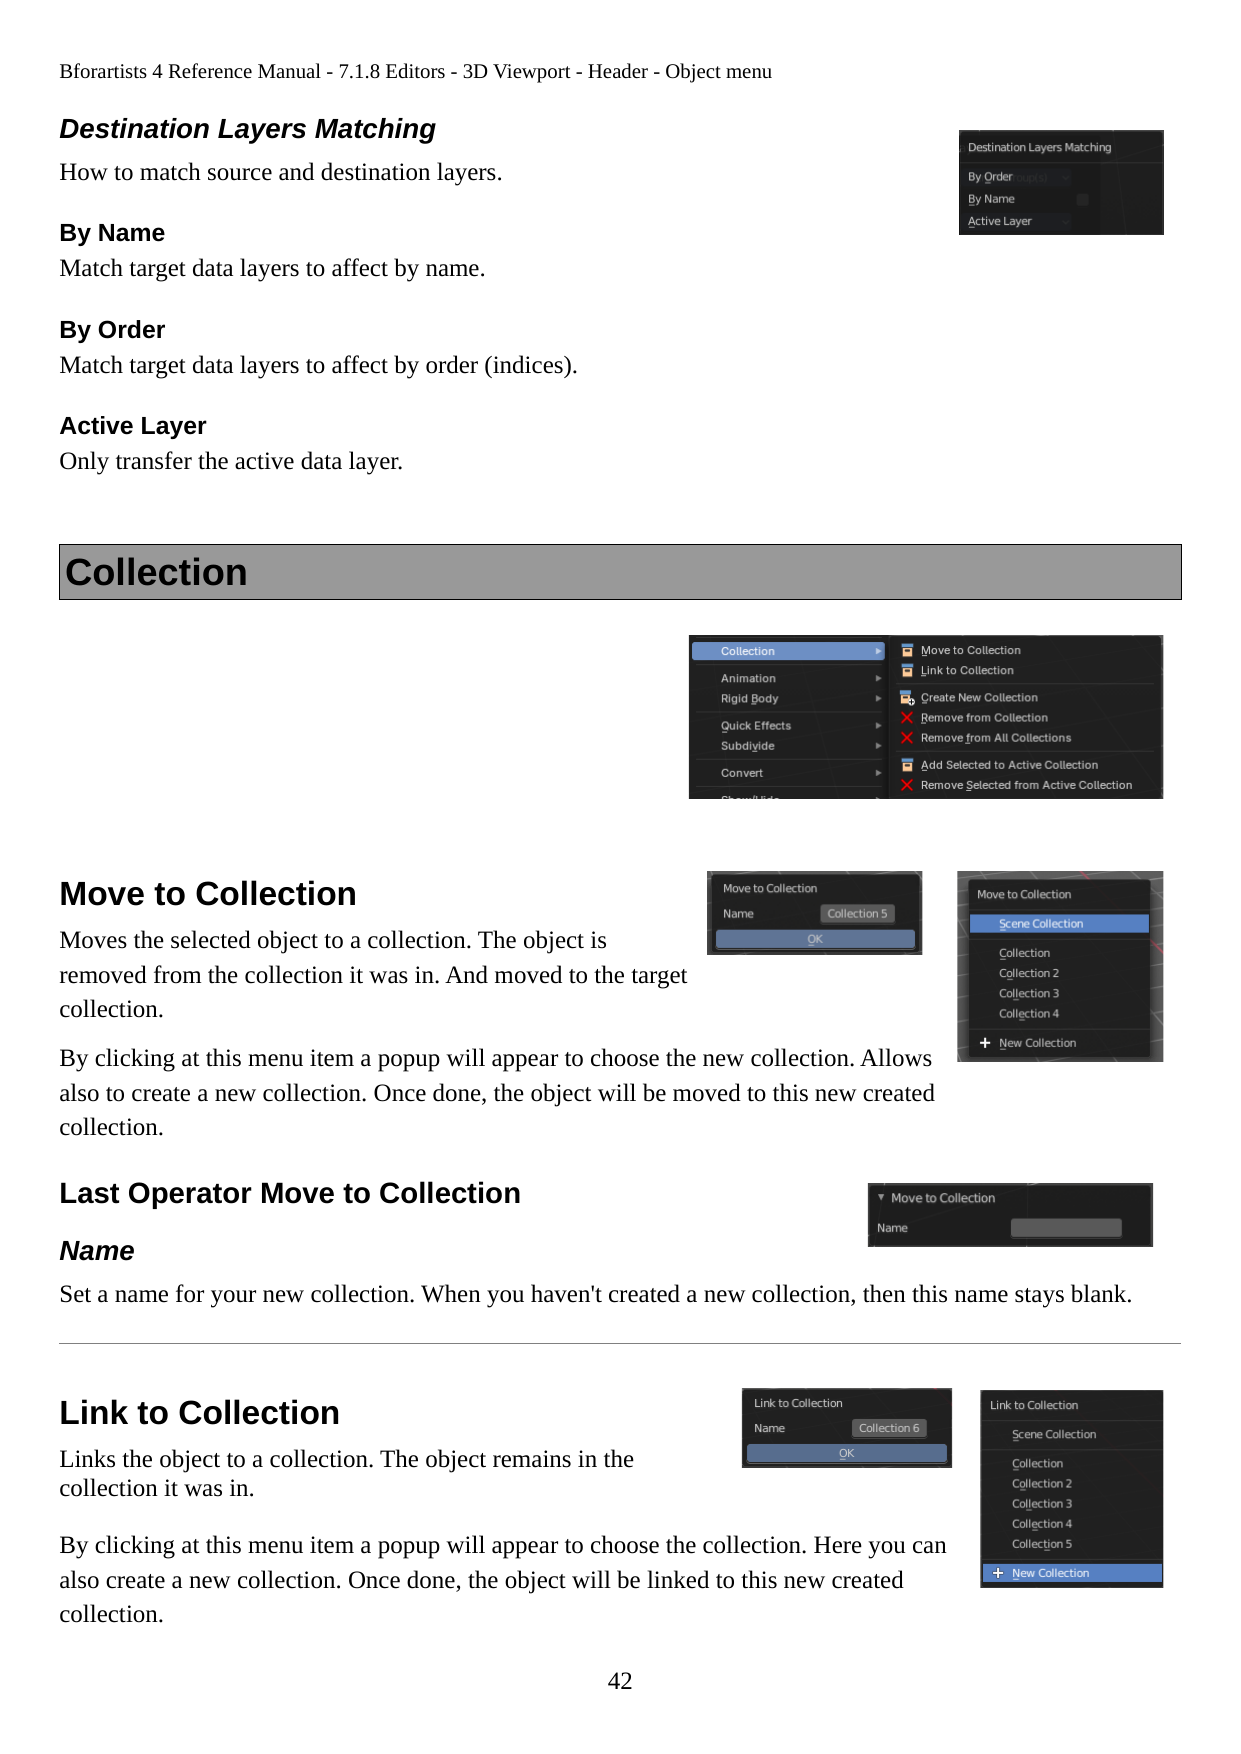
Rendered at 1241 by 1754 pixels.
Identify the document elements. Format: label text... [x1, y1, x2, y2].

table_header Collection [60, 545, 1181, 599]
picture [688, 635, 1164, 799]
text Links the object to a collection. The object remains in the collection it was in. [59, 1444, 980, 1502]
subtitle Name [59, 1234, 1181, 1266]
text Only transfer the active data layer. [59, 446, 1181, 475]
text Match target data layers to affect by name. [59, 253, 1181, 282]
subtitle By Name [59, 218, 1181, 247]
subtitle By Order [59, 315, 1181, 343]
subtitle Destination Layers Matching [59, 113, 1181, 144]
subtitle [1164, 874, 1181, 913]
subtitle [923, 874, 957, 913]
text By clicking at this menu item a popup will appear to choose the new collection. Allows also to create a new collection. Once done, the object will be moved to this new created collection. [59, 1043, 1181, 1141]
subtitle Link to Collection [59, 1393, 741, 1432]
subtitle Move to Collection [59, 874, 707, 913]
subtitle Active Layer [59, 411, 1181, 440]
picture [741, 1388, 953, 1468]
text Set a name for your new collection. When you haven't created a new collection, then this name stays blank. [59, 1279, 1181, 1308]
picture [980, 1390, 1164, 1588]
picture [957, 871, 1164, 1062]
text Match target data layers to affect by order (indices). [59, 350, 1181, 378]
picture [867, 1183, 1154, 1247]
text Moves the selected object to a collection. The object is removed from the collection it was in. And moved to the target collection. [59, 925, 957, 1023]
text How to match source and destination layers. [59, 157, 959, 186]
text By clicking at this menu item a popup will appear to choose the collection. Here you can also create a new collection. Once done, the object will be linked to this new created collection. [59, 1530, 1181, 1628]
picture [707, 871, 923, 955]
subtitle [1164, 1393, 1181, 1432]
picture [959, 130, 1164, 235]
subtitle Last Operator Move to Collection [59, 1176, 1181, 1209]
subtitle [953, 1393, 980, 1432]
